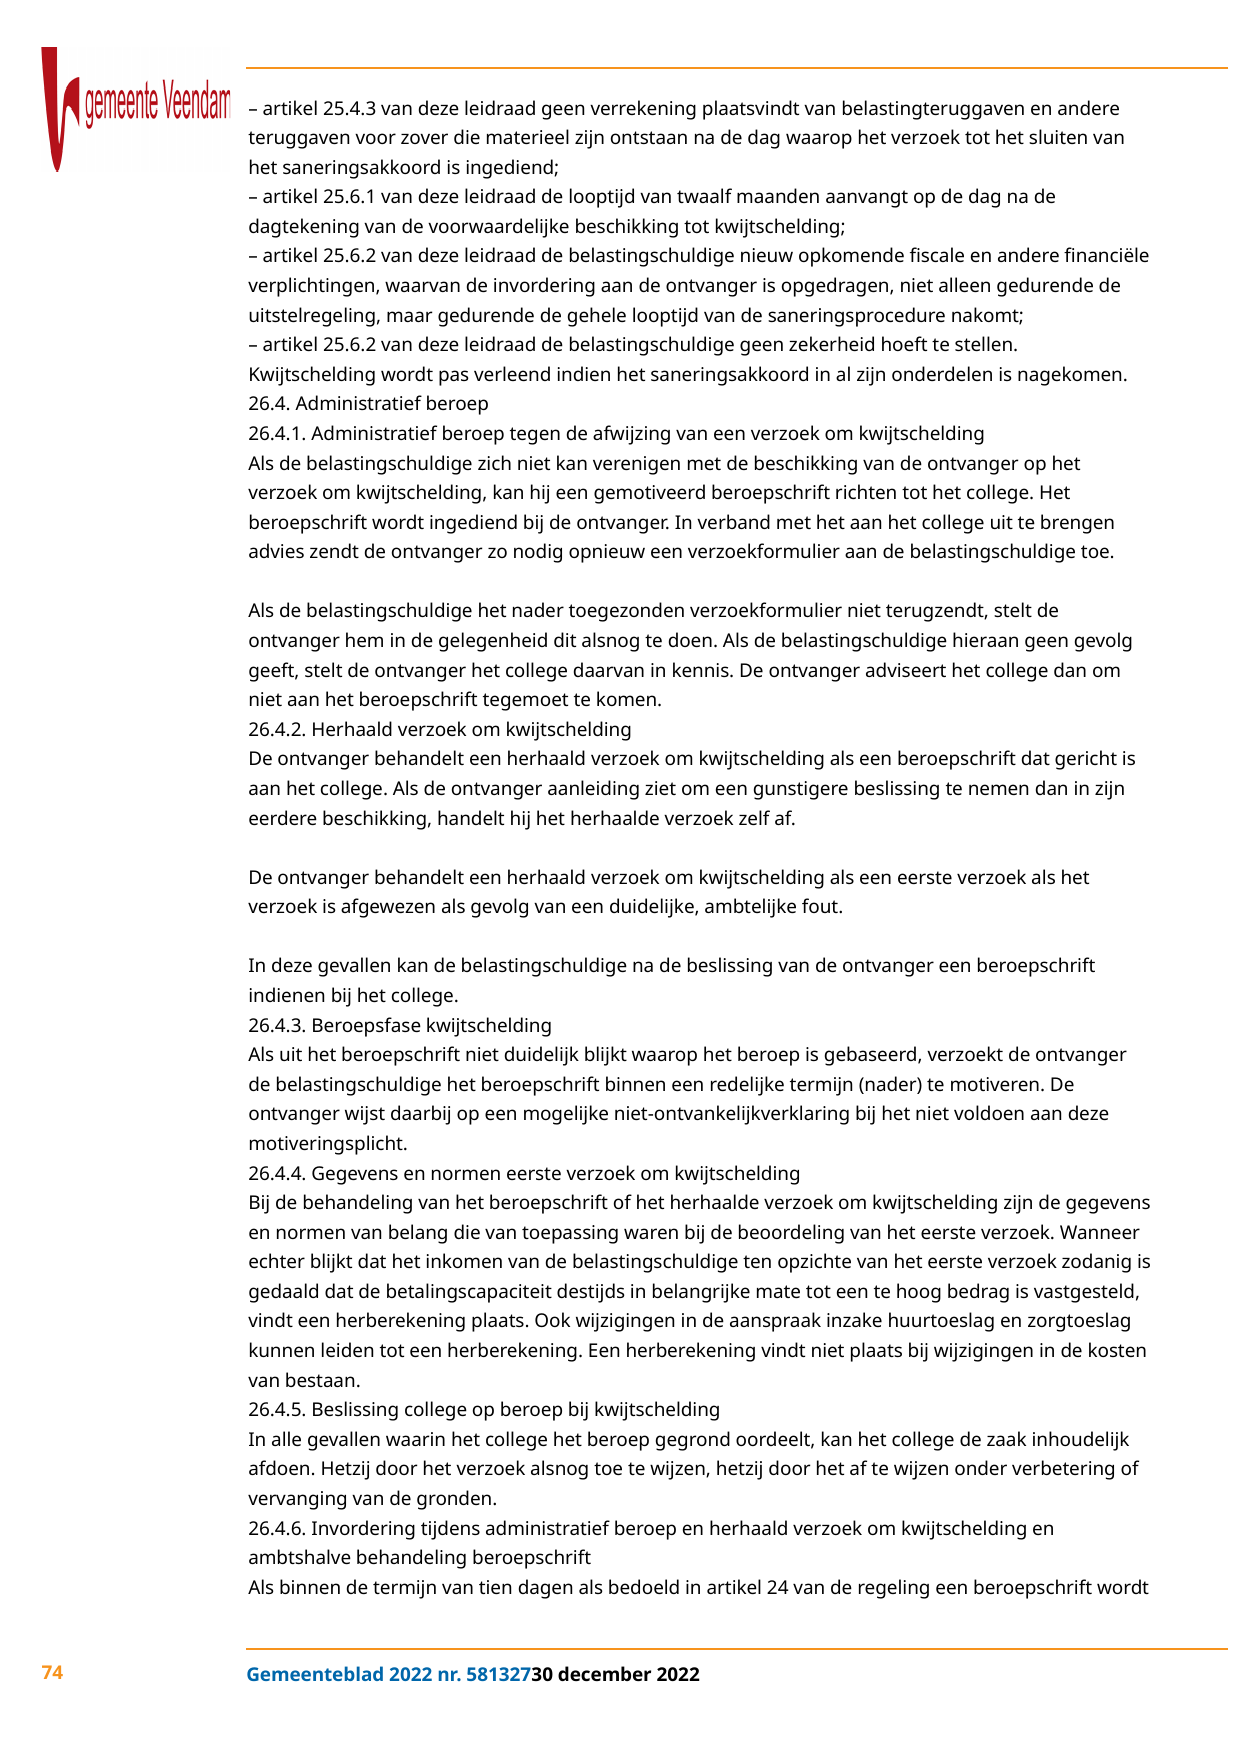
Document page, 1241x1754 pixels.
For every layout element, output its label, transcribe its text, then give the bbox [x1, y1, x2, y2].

picture [41, 47, 231, 172]
text – artikel 25.4.3 van deze leidraad geen verrekening plaatsvindt van belastingteruggaven en andere teruggaven voor zover die materieel zijn ontstaan na de dag waarop het verzoek tot het sluiten van het saneringsakkoord is ingediend; [248, 95, 1152, 180]
text In alle gevallen waarin het college het beroep gegrond oordeelt, kan het college de zaak inhoudelijk afdoen. Hetzij door het verzoek alsnog toe te wijzen, hetzij door het af te wijzen onder verbetering of vervanging van de gronden. [248, 1426, 1152, 1511]
text Als uit het beroepschrift niet duidelijk blijkt waarop het beroep is gebaseerd, verzoekt de ontvanger de belastingschuldige het beroepschrift binnen een redelijke termijn (nader) te motiveren. De ontvanger wijst daarbij op een mogelijke niet-ontvankelijkverklaring bij het niet voldoen aan deze motiveringsplicht. [248, 1041, 1152, 1156]
text Bij de behandeling van het beroepschrift of het herhaalde verzoek om kwijtschelding zijn de gegevens en normen van belang die van toepassing waren bij de beoordeling van het eerste verzoek. Wanneer echter blijkt dat het inkomen van de belastingschuldige ten opzichte van het eerste verzoek zodanig is gedaald dat de betalingscapaciteit destijds in belangrijke mate tot een te hoog bedrag is vastgesteld, vindt een herberekening plaats. Ook wijzigingen in de aanspraak inzake huurtoeslag en zorgtoeslag kunnen leiden tot een herberekening. Een herberekening vindt niet plaats bij wijzigingen in de kosten van bestaan. [248, 1189, 1152, 1393]
text Als de belastingschuldige zich niet kan verenigen met de beschikking van de ontvanger op het verzoek om kwijtschelding, kan hij een gemotiveerd beroepschrift richten tot het college. Het beroepschrift wordt ingediend bij de ontvanger. In verband met het aan het college uit te brengen advies zendt de ontvanger zo nodig opnieuw een verzoekformulier aan de belastingschuldige toe. [248, 450, 1152, 564]
text 26.4.1. Administratief beroep tegen de afwijzing van een verzoek om kwijtschelding [248, 420, 1152, 446]
text – artikel 25.6.2 van deze leidraad de belastingschuldige geen zekerheid hoeft te stellen. [248, 331, 1152, 357]
text 26.4.6. Invordering tijdens administratief beroep en herhaald verzoek om kwijtschelding en ambtshalve behandeling beroepschrift [248, 1515, 1152, 1570]
text 26.4.5. Beslissing college op beroep bij kwijtschelding [248, 1396, 1152, 1422]
text 26.4. Administratief beroep [248, 391, 1152, 416]
text – artikel 25.6.2 van deze leidraad de belastingschuldige nieuw opkomende fiscale en andere financiële verplichtingen, waarvan de invordering aan de ontvanger is opgedragen, niet alleen gedurende de uitstelregeling, maar gedurende de gehele looptijd van de saneringsprocedure nakomt; [248, 243, 1152, 328]
text – artikel 25.6.1 van deze leidraad de looptijd van twaalf maanden aanvangt op de dag na de dagtekening van de voorwaardelijke beschikking tot kwijtschelding; [248, 183, 1152, 239]
text 26.4.2. Herhaald verzoek om kwijtschelding [248, 716, 1152, 742]
text In deze gevallen kan de belastingschuldige na de beslissing van de ontvanger een beroepschrift indienen bij het college. [248, 953, 1152, 1008]
text De ontvanger behandelt een herhaald verzoek om kwijtschelding als een eerste verzoek als het verzoek is afgewezen als gevolg van een duidelijke, ambtelijke fout. [248, 864, 1152, 919]
text Kwijtschelding wordt pas verleend indien het saneringsakkoord in al zijn onderdelen is nagekomen. [248, 361, 1152, 387]
text 26.4.4. Gegevens en normen eerste verzoek om kwijtschelding [248, 1160, 1152, 1186]
text 26.4.3. Beroepsfase kwijtschelding [248, 1012, 1152, 1038]
text Als binnen de termijn van tien dagen als bedoeld in artikel 24 van de regeling een beroepschrift wordt [248, 1574, 1152, 1600]
text Als de belastingschuldige het nader toegezonden verzoekformulier niet terugzendt, stelt de ontvanger hem in de gelegenheid dit alsnog te doen. Als de belastingschuldige hieraan geen gevolg geeft, stelt de ontvanger het college daarvan in kennis. De ontvanger adviseert het college dan om niet aan het beroepschrift tegemoet te komen. [248, 598, 1152, 712]
text De ontvanger behandelt een herhaald verzoek om kwijtschelding als een beroepschrift dat gericht is aan het college. Als de ontvanger aanleiding ziet om een gunstigere beslissing te nemen dan in zijn eerdere beschikking, handelt hij het herhaalde verzoek zelf af. [248, 746, 1152, 831]
